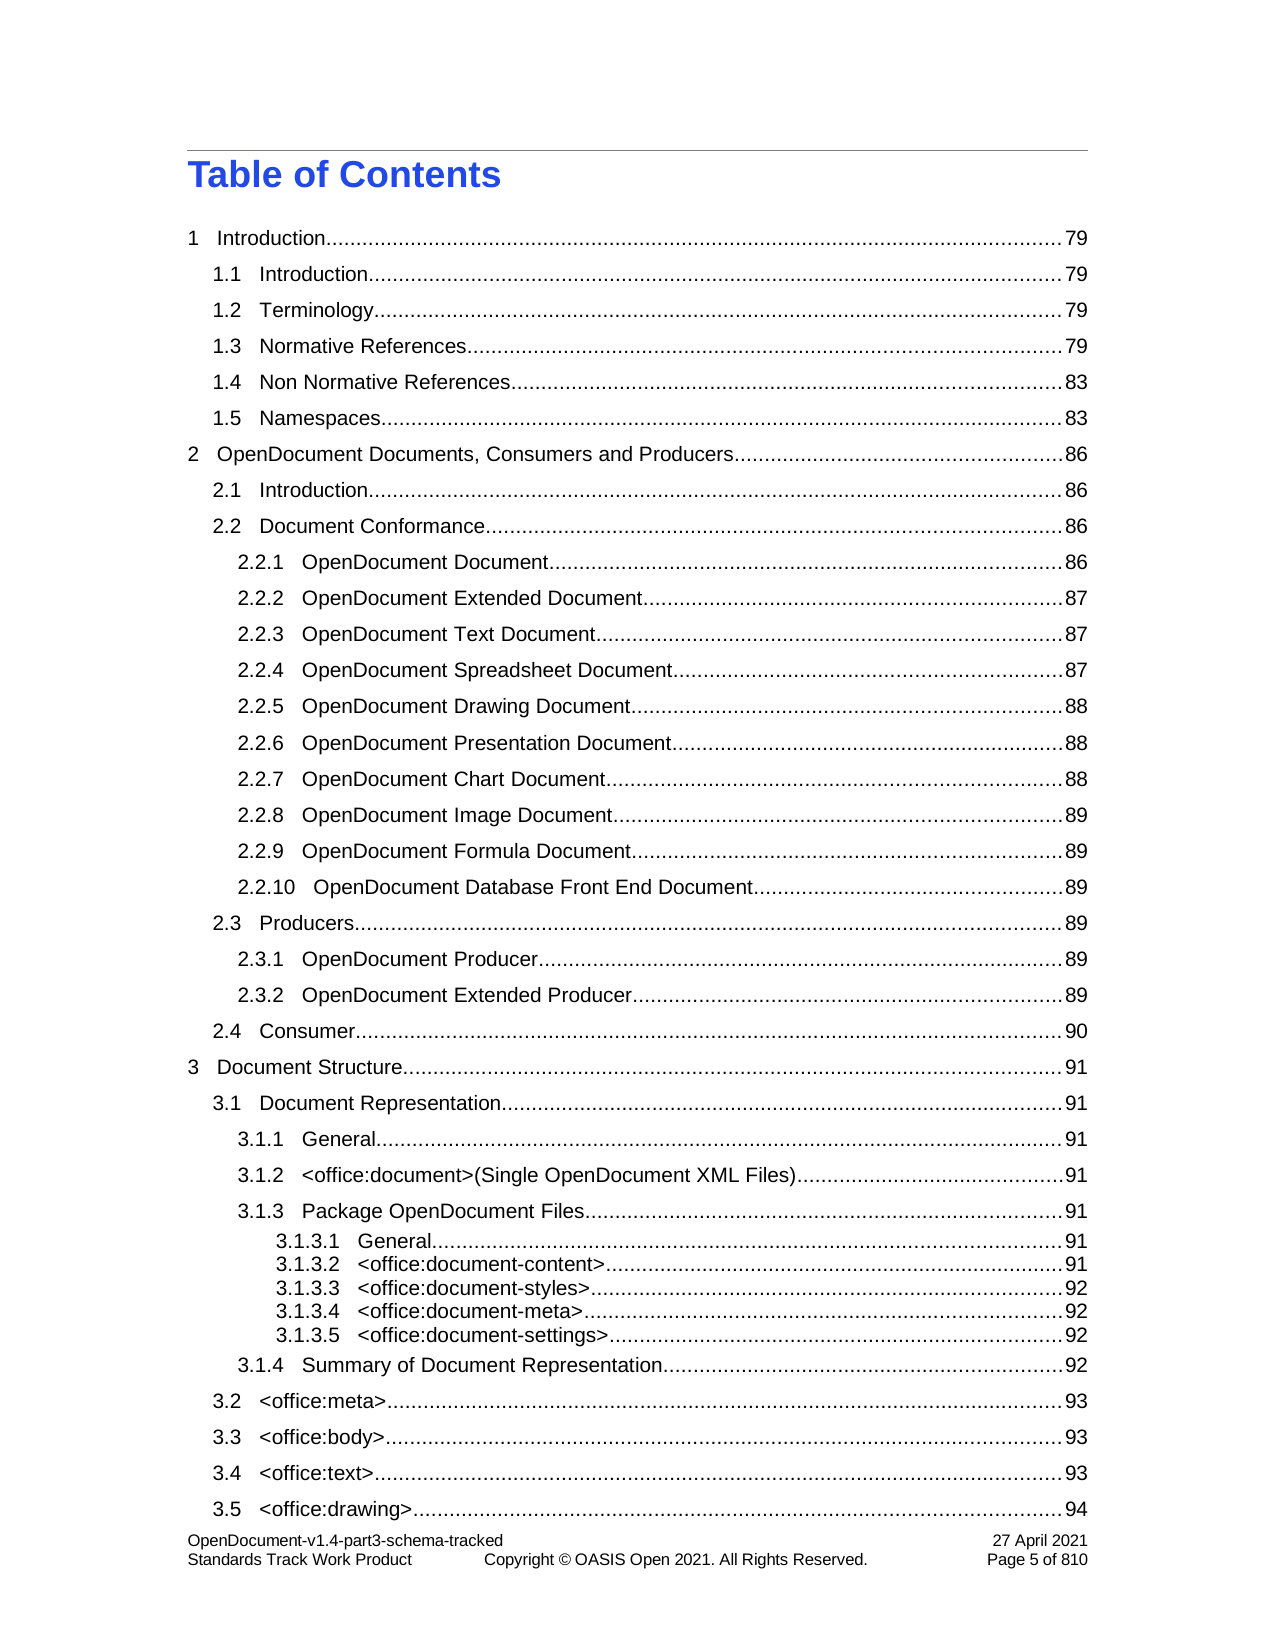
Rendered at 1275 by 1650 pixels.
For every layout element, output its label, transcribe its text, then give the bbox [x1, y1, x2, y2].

text 3.1.4 Summary of Document Representation 92 [237, 1353, 1088, 1377]
text 2.2.5 OpenDocument Drawing Document 88 [237, 695, 1088, 718]
text 1.3 Normative References 79 [212, 334, 1088, 358]
text 3.3 <office:body> 93 [212, 1425, 1088, 1449]
text 2.2.4 OpenDocument Spreadsheet Document 87 [237, 659, 1088, 682]
text 1.2 Terminology 79 [212, 298, 1088, 322]
text 3.1.3.3 <office:document-styles> 92 [276, 1276, 1088, 1300]
text 3 Document Structure 91 [187, 1055, 1088, 1079]
text 2.1 Introduction 86 [212, 479, 1088, 502]
title Table of Contents [187, 151, 1088, 195]
text 3.5 <office:drawing> 94 [212, 1497, 1088, 1521]
text 1.4 Non Normative References 83 [212, 371, 1088, 394]
text 3.1 Document Representation 91 [212, 1091, 1088, 1115]
text 2.2.7 OpenDocument Chart Document 88 [237, 767, 1088, 791]
text 1.1 Introduction 79 [212, 262, 1088, 286]
text 3.2 <office:meta> 93 [212, 1389, 1088, 1413]
text 2.2.1 OpenDocument Document 86 [237, 551, 1088, 574]
text 2 OpenDocument Documents, Consumers and Producers 86 [187, 443, 1088, 466]
text 3.1.3.5 <office:document-settings> 92 [276, 1323, 1088, 1347]
text 3.4 <office:text> 93 [212, 1461, 1088, 1485]
text 2.2.10 OpenDocument Database Front End Document 89 [237, 875, 1088, 899]
text 2.2.9 OpenDocument Formula Document 89 [237, 839, 1088, 863]
text 2.4 Consumer 90 [212, 1019, 1088, 1043]
text 2.3 Producers 89 [212, 911, 1088, 935]
text 3.1.1 General 91 [237, 1127, 1088, 1151]
text 3.1.3 Package OpenDocument Files 91 [237, 1199, 1088, 1223]
text 2.2.6 OpenDocument Presentation Document 88 [237, 731, 1088, 754]
text 3.1.2 <office:document>(Single OpenDocument XML Files) 91 [237, 1163, 1088, 1187]
text 2.2.8 OpenDocument Image Document 89 [237, 803, 1088, 827]
text 2.3.2 OpenDocument Extended Producer 89 [237, 983, 1088, 1007]
text 2.2.2 OpenDocument Extended Document 87 [237, 587, 1088, 610]
text 2.2.3 OpenDocument Text Document 87 [237, 623, 1088, 646]
text 3.1.3.2 <office:document-content> 91 [276, 1253, 1088, 1276]
text 2.2 Document Conformance 86 [212, 515, 1088, 538]
text 1.5 Namespaces 83 [212, 407, 1088, 430]
text 2.3.1 OpenDocument Producer 89 [237, 947, 1088, 971]
text 1 Introduction 79 [187, 226, 1088, 250]
text 3.1.3.1 General 91 [276, 1229, 1088, 1253]
text 3.1.3.4 <office:document-meta> 92 [276, 1300, 1088, 1323]
